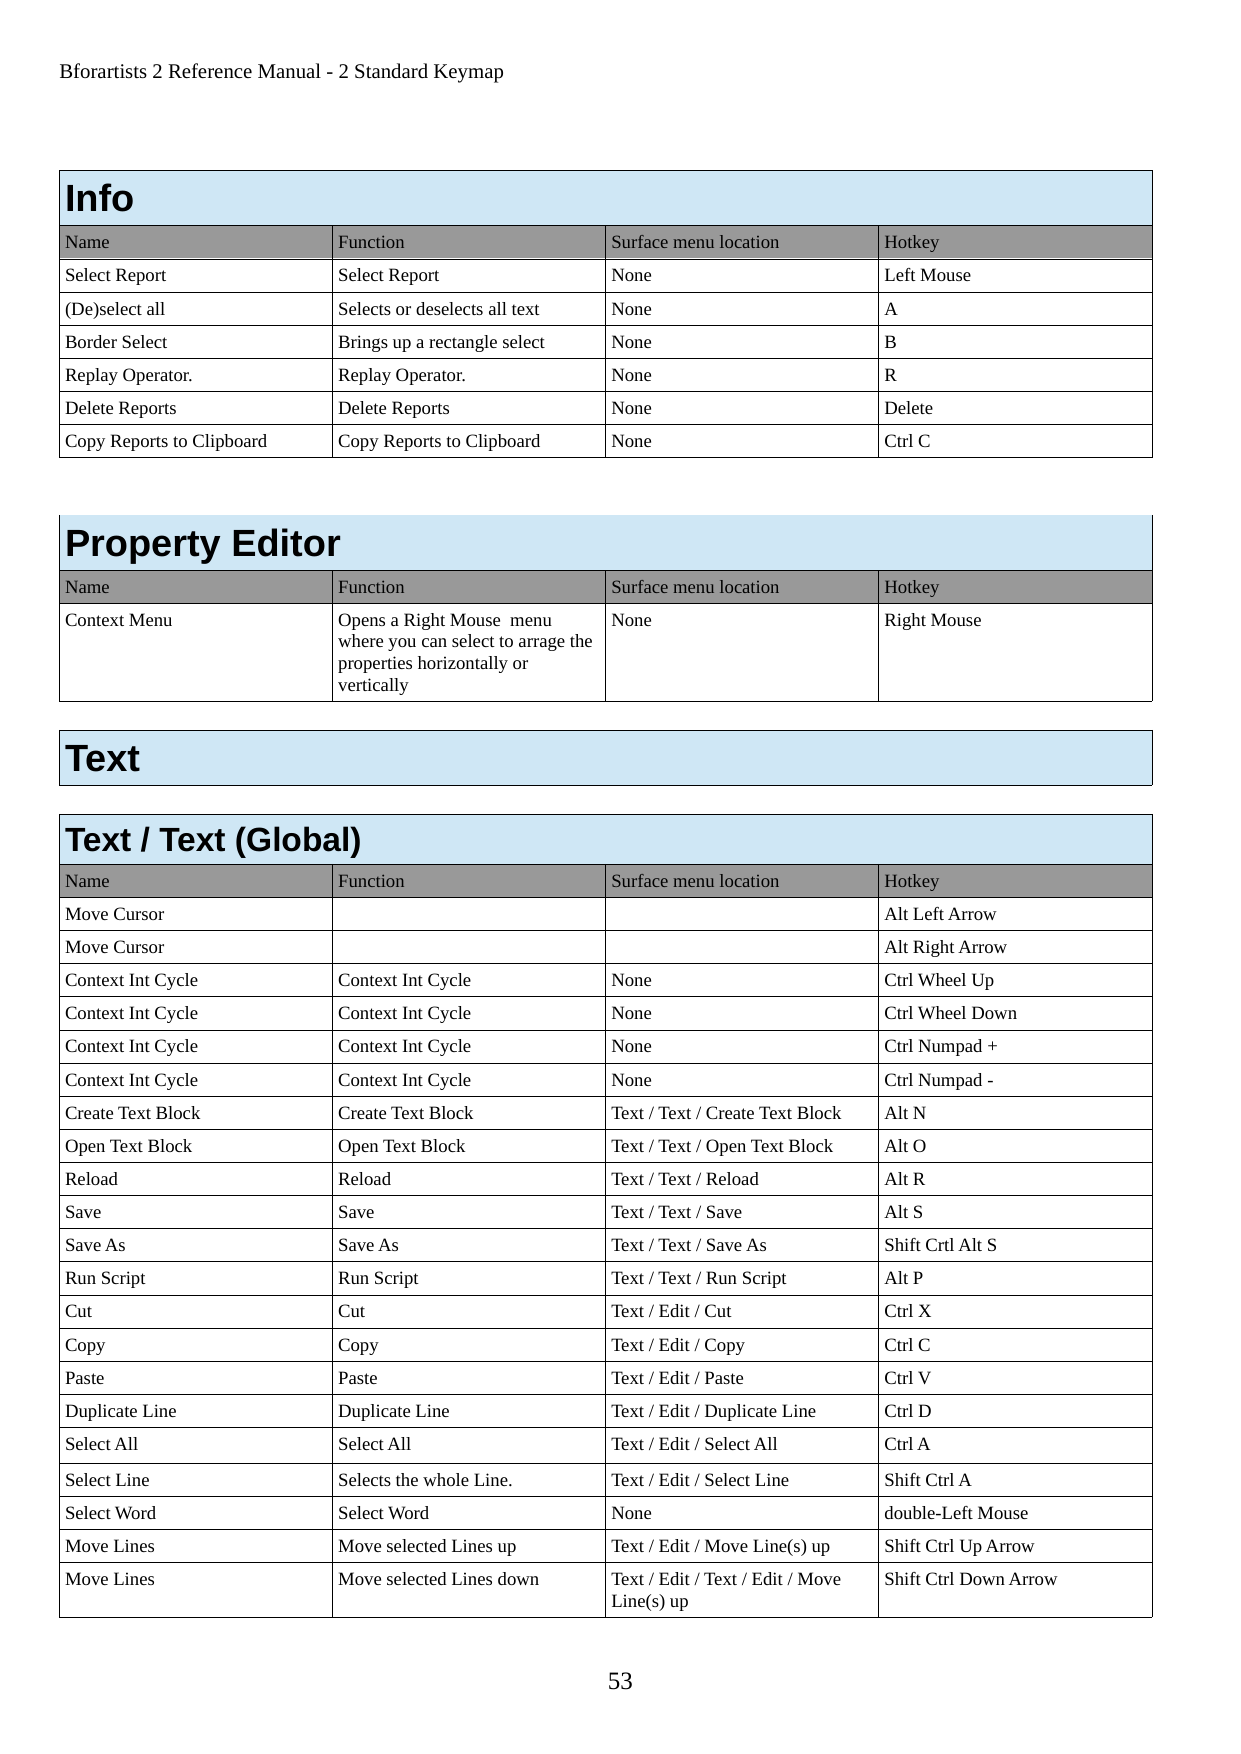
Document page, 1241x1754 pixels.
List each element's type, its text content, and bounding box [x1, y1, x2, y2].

table_cell Text / Text / Save As [606, 1229, 878, 1261]
table_cell Move selected Lines up [333, 1530, 605, 1562]
table_cell Surface menu location [606, 865, 878, 897]
table_cell Context Int Cycle [60, 1064, 332, 1096]
table_cell None [606, 293, 878, 325]
table_cell Text / Edit / Paste [606, 1362, 878, 1394]
table_cell Alt P [879, 1262, 1152, 1294]
table_header Info [60, 171, 1152, 225]
table_cell B [879, 326, 1152, 358]
table_cell Alt N [879, 1097, 1152, 1129]
table_cell None [606, 997, 878, 1029]
table_cell Move Cursor [60, 898, 332, 930]
table_cell Select All [333, 1428, 605, 1463]
table_cell Text / Edit / Copy [606, 1329, 878, 1361]
table_cell Right Mouse [879, 604, 1152, 701]
table_cell Alt R [879, 1163, 1152, 1195]
table_cell Text / Text / Save [606, 1196, 878, 1228]
table_cell Paste [60, 1362, 332, 1394]
table_cell Replay Operator. [60, 359, 332, 391]
table_cell Move Cursor [60, 931, 332, 963]
table_cell Select Line [60, 1464, 332, 1496]
table_cell None [606, 359, 878, 391]
table_cell Alt Left Arrow [879, 898, 1152, 930]
table_cell Name [60, 865, 332, 897]
table_cell Text / Text / Reload [606, 1163, 878, 1195]
table_cell Text / Text / Run Script [606, 1262, 878, 1294]
table_cell Context Int Cycle [333, 1031, 605, 1063]
table_cell Select Word [60, 1497, 332, 1529]
table_cell Context Int Cycle [60, 964, 332, 996]
table_cell Shift Crtl Alt S [879, 1229, 1152, 1261]
table_cell Left Mouse [879, 260, 1152, 292]
table_cell None [606, 425, 878, 457]
table_cell Ctrl V [879, 1362, 1152, 1394]
table_cell None [606, 1031, 878, 1063]
table_cell Text / Edit / Duplicate Line [606, 1395, 878, 1427]
table_cell Shift Ctrl Down Arrow [879, 1563, 1152, 1617]
table_cell Select Word [333, 1497, 605, 1529]
table_cell None [606, 604, 878, 701]
table_cell Ctrl C [879, 425, 1152, 457]
table_cell Function [333, 571, 605, 603]
table_cell (De)select all [60, 293, 332, 325]
table_cell Text / Edit / Select Line [606, 1464, 878, 1496]
table_cell Save [333, 1196, 605, 1228]
table_cell Hotkey [879, 571, 1152, 603]
table_cell Hotkey [879, 226, 1152, 258]
table_cell Copy Reports to Clipboard [333, 425, 605, 457]
table_cell Open Text Block [333, 1130, 605, 1162]
table_cell Save As [60, 1229, 332, 1261]
table_cell Context Int Cycle [60, 997, 332, 1029]
table_cell Alt O [879, 1130, 1152, 1162]
table_cell Copy Reports to Clipboard [60, 425, 332, 457]
table_cell Paste [333, 1362, 605, 1394]
table_cell Delete Reports [60, 392, 332, 424]
table_cell Reload [60, 1163, 332, 1195]
table_cell Duplicate Line [333, 1395, 605, 1427]
table_cell Surface menu location [606, 571, 878, 603]
table_cell Ctrl Numpad - [879, 1064, 1152, 1096]
table_cell None [606, 326, 878, 358]
table_cell Open Text Block [60, 1130, 332, 1162]
table_header Text [60, 731, 1152, 785]
table_cell [333, 931, 605, 963]
table_cell Text / Edit / Cut [606, 1296, 878, 1328]
table_cell Replay Operator. [333, 359, 605, 391]
table_cell Border Select [60, 326, 332, 358]
table_cell Select All [60, 1428, 332, 1463]
table_cell Save [60, 1196, 332, 1228]
table_cell Move selected Lines down [333, 1563, 605, 1617]
table_cell Text / Edit / Move Line(s) up [606, 1530, 878, 1562]
table_cell [606, 931, 878, 963]
table_cell Ctrl Wheel Down [879, 997, 1152, 1029]
table_cell Text / Text / Create Text Block [606, 1097, 878, 1129]
table_cell None [606, 1497, 878, 1529]
table_cell None [606, 964, 878, 996]
table_cell Context Menu [60, 604, 332, 701]
table_cell Copy [333, 1329, 605, 1361]
table_cell Ctrl A [879, 1428, 1152, 1463]
table_cell Select Report [333, 260, 605, 292]
table_cell Ctrl C [879, 1329, 1152, 1361]
table_cell Selects the whole Line. [333, 1464, 605, 1496]
table_cell Brings up a rectangle select [333, 326, 605, 358]
table_cell A [879, 293, 1152, 325]
table_cell Create Text Block [60, 1097, 332, 1129]
table_cell Create Text Block [333, 1097, 605, 1129]
table_cell Name [60, 571, 332, 603]
table_cell Context Int Cycle [333, 997, 605, 1029]
table_cell Save As [333, 1229, 605, 1261]
table_cell Context Int Cycle [333, 964, 605, 996]
table_cell [606, 898, 878, 930]
table_cell Shift Ctrl A [879, 1464, 1152, 1496]
table_cell Name [60, 226, 332, 258]
table_cell Move Lines [60, 1530, 332, 1562]
table_cell Ctrl Wheel Up [879, 964, 1152, 996]
table_cell Cut [333, 1296, 605, 1328]
table_cell Selects or deselects all text [333, 293, 605, 325]
table_cell Opens a Right Mouse menu where you can select to arrage the properties horizontally or vertically [333, 604, 605, 701]
table_cell Reload [333, 1163, 605, 1195]
table_cell Cut [60, 1296, 332, 1328]
table_cell Run Script [333, 1262, 605, 1294]
table_cell Alt Right Arrow [879, 931, 1152, 963]
table_cell Surface menu location [606, 226, 878, 258]
table_cell [333, 898, 605, 930]
table_cell None [606, 260, 878, 292]
table_cell Ctrl Numpad + [879, 1031, 1152, 1063]
table_cell Function [333, 226, 605, 258]
table_cell Text / Text / Open Text Block [606, 1130, 878, 1162]
table_header Text / Text (Global) [60, 815, 1152, 864]
table_cell Text / Edit / Text / Edit / Move Line(s) up [606, 1563, 878, 1617]
table_cell Context Int Cycle [333, 1064, 605, 1096]
table_cell Delete [879, 392, 1152, 424]
table_cell Ctrl X [879, 1296, 1152, 1328]
table_cell Select Report [60, 260, 332, 292]
table_cell Shift Ctrl Up Arrow [879, 1530, 1152, 1562]
table_cell None [606, 392, 878, 424]
table_cell Text / Edit / Select All [606, 1428, 878, 1463]
table_cell Context Int Cycle [60, 1031, 332, 1063]
table_cell Alt S [879, 1196, 1152, 1228]
table_cell Ctrl D [879, 1395, 1152, 1427]
table_cell double-Left Mouse [879, 1497, 1152, 1529]
table_header Property Editor [60, 515, 1152, 570]
table_cell Function [333, 865, 605, 897]
table_cell Run Script [60, 1262, 332, 1294]
table_cell Copy [60, 1329, 332, 1361]
table_cell Move Lines [60, 1563, 332, 1617]
table_cell None [606, 1064, 878, 1096]
table_cell Duplicate Line [60, 1395, 332, 1427]
table_cell R [879, 359, 1152, 391]
table_cell Hotkey [879, 865, 1152, 897]
table_cell Delete Reports [333, 392, 605, 424]
